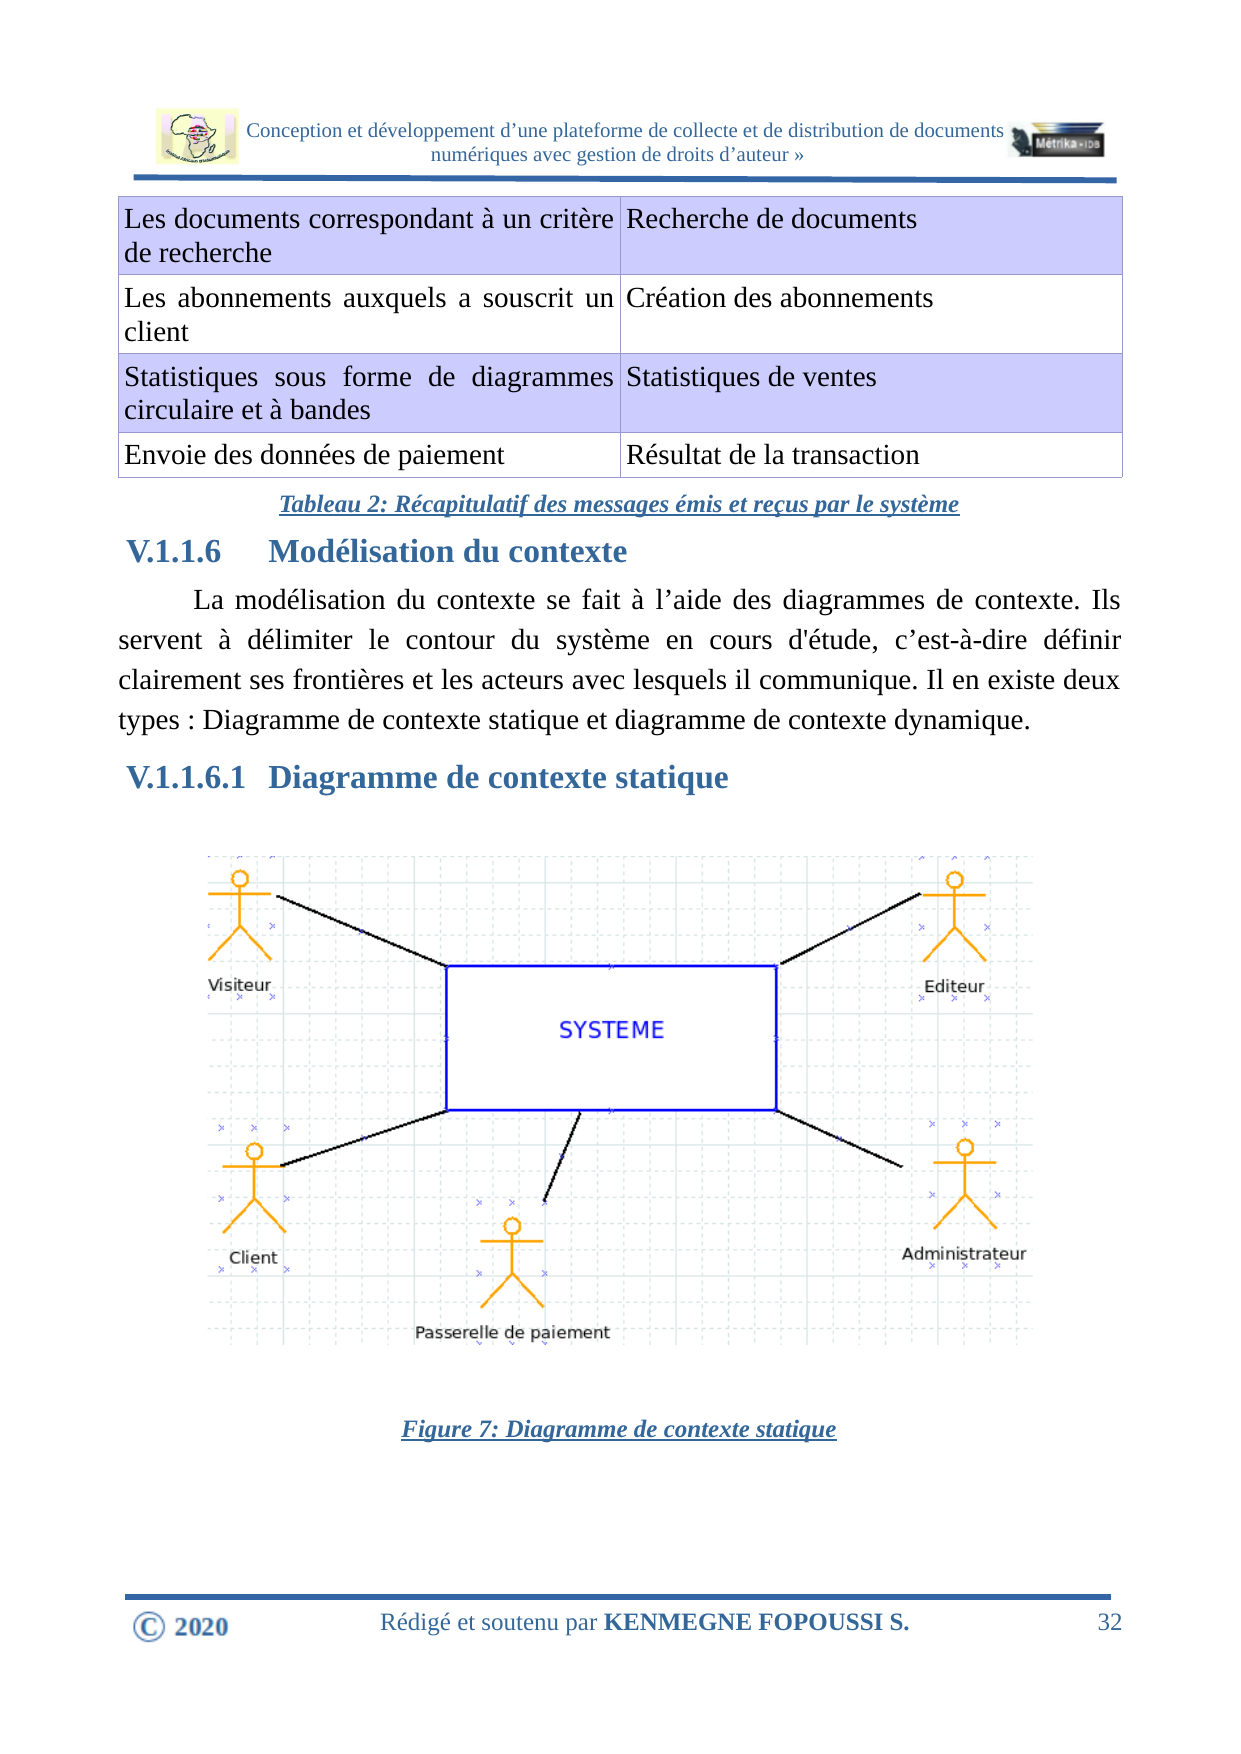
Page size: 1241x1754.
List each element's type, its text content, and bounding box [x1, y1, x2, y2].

picture [126, 1604, 231, 1647]
picture [1003, 116, 1109, 160]
table_cell Statistiques sous forme de diagrammes circulaire et à bandes [119, 354, 620, 432]
picture [154, 107, 241, 166]
table_cell Résultat de la transaction [621, 433, 1122, 477]
text La modélisation du contexte se fait à l’aide des diagrammes de contexte. Ils servent à délimiter le contour du système en cours d'étude, c’est-à-dire définir clairement ses frontières et les acteurs avec lesquels il communique. Il en existe deux types : Diagramme de contexte statique et diagramme de contexte dynamique. [118, 582, 1122, 736]
table_cell Les abonnements auxquels a souscrit un client [119, 275, 620, 353]
text Tableau 2: Récapitulatif des messages émis et reçus par le système [118, 489, 1122, 518]
table_cell Les documents correspondant à un critère de recherche [119, 197, 620, 274]
subtitle Modélisation du contexte [118, 531, 1122, 569]
subtitle Diagramme de contexte statique [118, 757, 1122, 796]
picture [207, 856, 1033, 1345]
table_cell Création des abonnements [621, 275, 1122, 353]
table_cell Statistiques de ventes [621, 354, 1122, 432]
table_cell Recherche de documents [621, 197, 1122, 274]
text Figure 7: Diagramme de contexte statique [208, 1414, 1033, 1443]
table_cell Envoie des données de paiement [119, 433, 620, 477]
